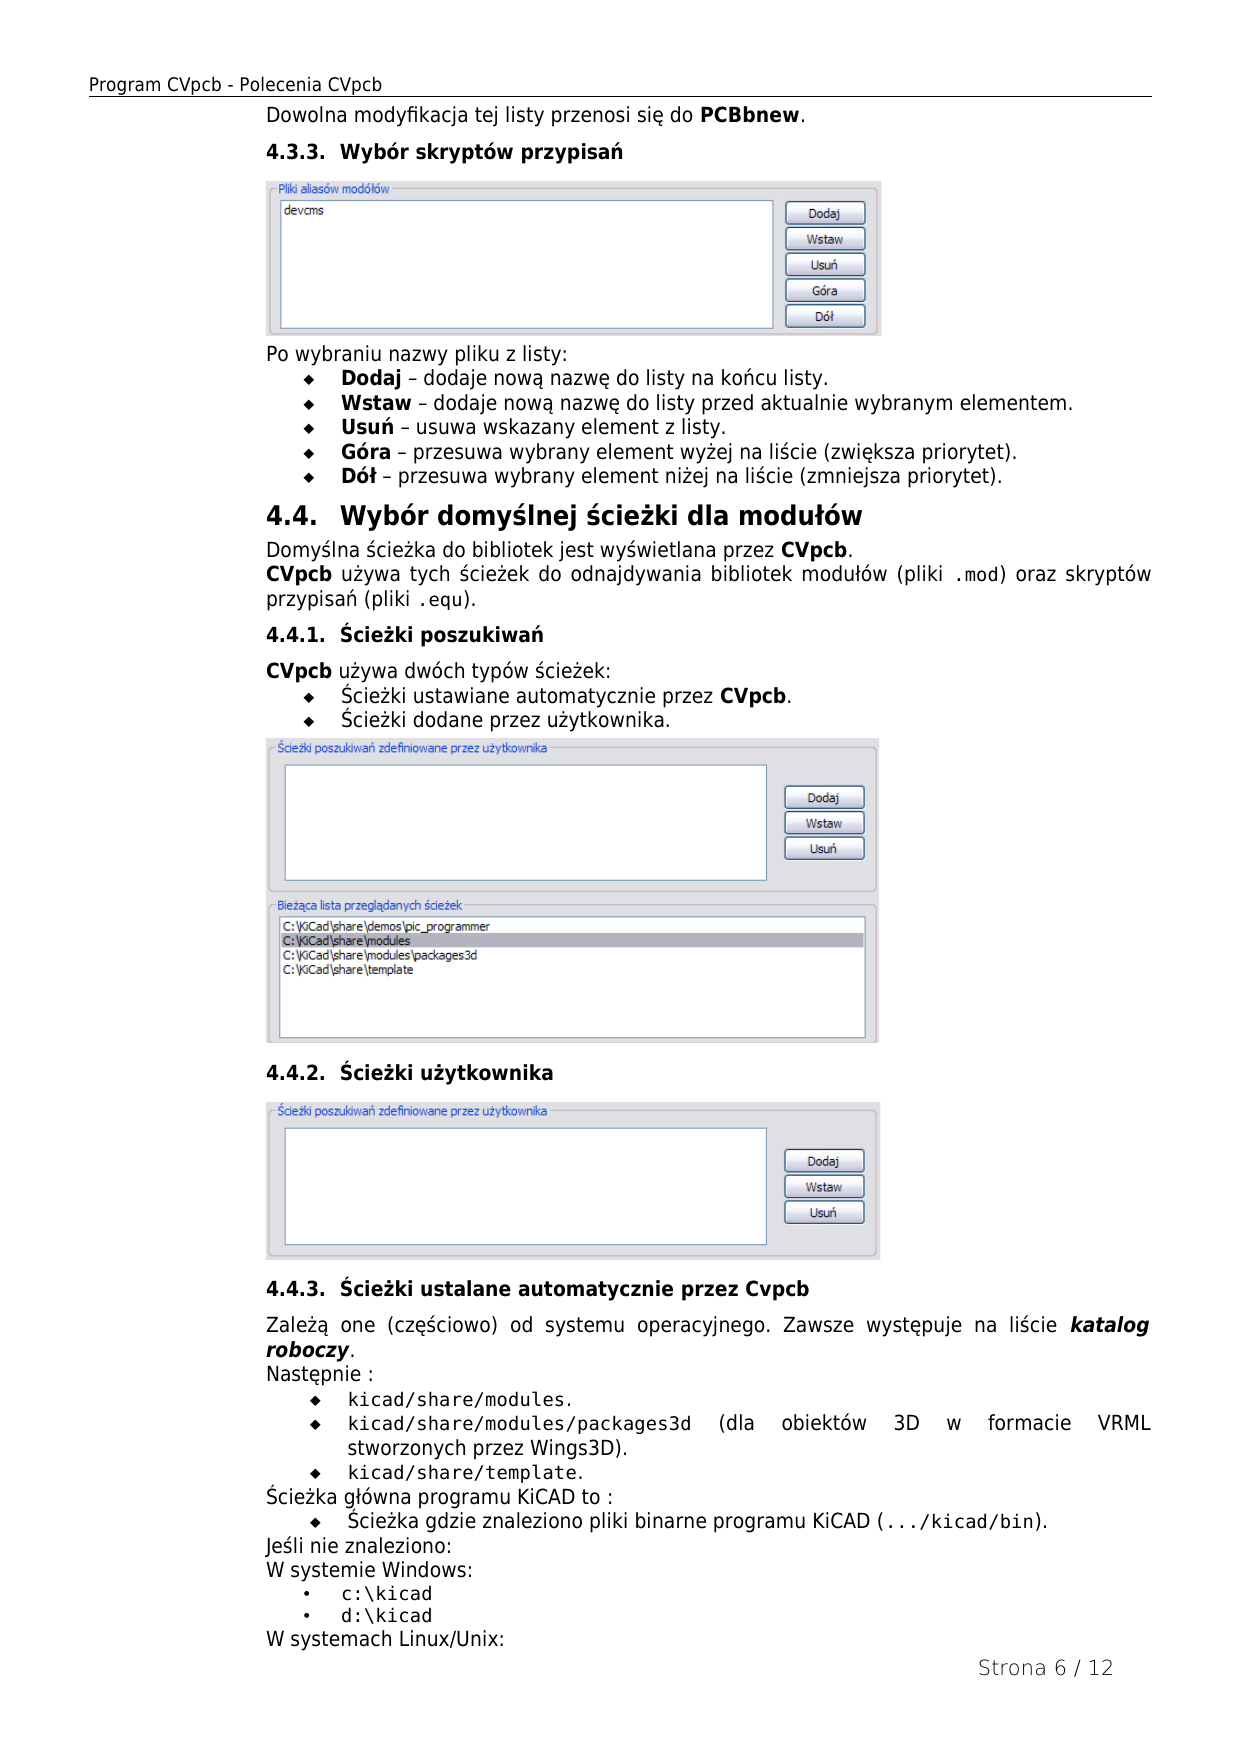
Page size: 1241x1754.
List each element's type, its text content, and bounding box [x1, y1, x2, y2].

list Ścieżki dodane przez użytkownika. [303, 708, 1152, 733]
list kicad/share/modules/packages3d (dla obiektów 3D w formacie VRML stworzonych przez Wings3D). [310, 1411, 1152, 1460]
subtitle Ścieżki użytkownika [266, 1061, 1152, 1085]
list kicad/share/modules. [310, 1387, 1152, 1411]
list Góra – przesuwa wybrany element wyżej na liście (zwiększa priorytet). [303, 440, 1152, 464]
list d:\kicad [303, 1604, 1152, 1626]
subtitle Ścieżki ustalane automatycznie przez Cvpcb [266, 1277, 1152, 1301]
text W systemach Linux/Unix: [266, 1626, 1152, 1651]
list Ścieżka gdzie znaleziono pliki binarne programu KiCAD (.../kicad/bin). [310, 1509, 1152, 1533]
text Domyślna ścieżka do bibliotek jest wyświetlana przez CVpcb. [266, 538, 1152, 562]
text Ścieżka główna programu KiCAD to : [266, 1484, 1152, 1509]
text Po wybraniu nazwy pliku z listy: [266, 342, 1152, 366]
subtitle Wybór domyślnej ścieżki dla modułów [266, 501, 1152, 532]
list Dół – przesuwa wybrany element niżej na liście (zmniejsza priorytet). [303, 464, 1152, 489]
text Jeśli nie znaleziono: [266, 1533, 1152, 1558]
subtitle Ścieżki poszukiwań [266, 623, 1152, 648]
text CVpcb używa tych ścieżek do odnajdywania bibliotek modułów (pliki .mod) oraz skryptów przypisań (pliki .equ). [266, 562, 1152, 611]
list Wstaw – dodaje nową nazwę do listy przed aktualnie wybranym elementem. [303, 391, 1152, 415]
text W systemie Windows: [266, 1558, 1152, 1582]
text CVpcb używa dwóch typów ścieżek: [266, 659, 1152, 684]
text Zależą one (częściowo) od systemu operacyjnego. Zawsze występuje na liście katalog roboczy. [266, 1313, 1152, 1362]
list c:\kicad [303, 1582, 1152, 1604]
list Usuń – usuwa wskazany element z listy. [303, 415, 1152, 440]
text Dowolna modyfikacja tej listy przenosi się do PCBbnew. [266, 103, 1152, 128]
list kicad/share/template. [310, 1460, 1152, 1484]
list Dodaj – dodaje nową nazwę do listy na końcu listy. [303, 366, 1152, 391]
subtitle Wybór skryptów przypisań [266, 139, 1152, 164]
text Następnie : [266, 1362, 1152, 1387]
list Ścieżki ustawiane automatycznie przez CVpcb. [303, 684, 1152, 708]
